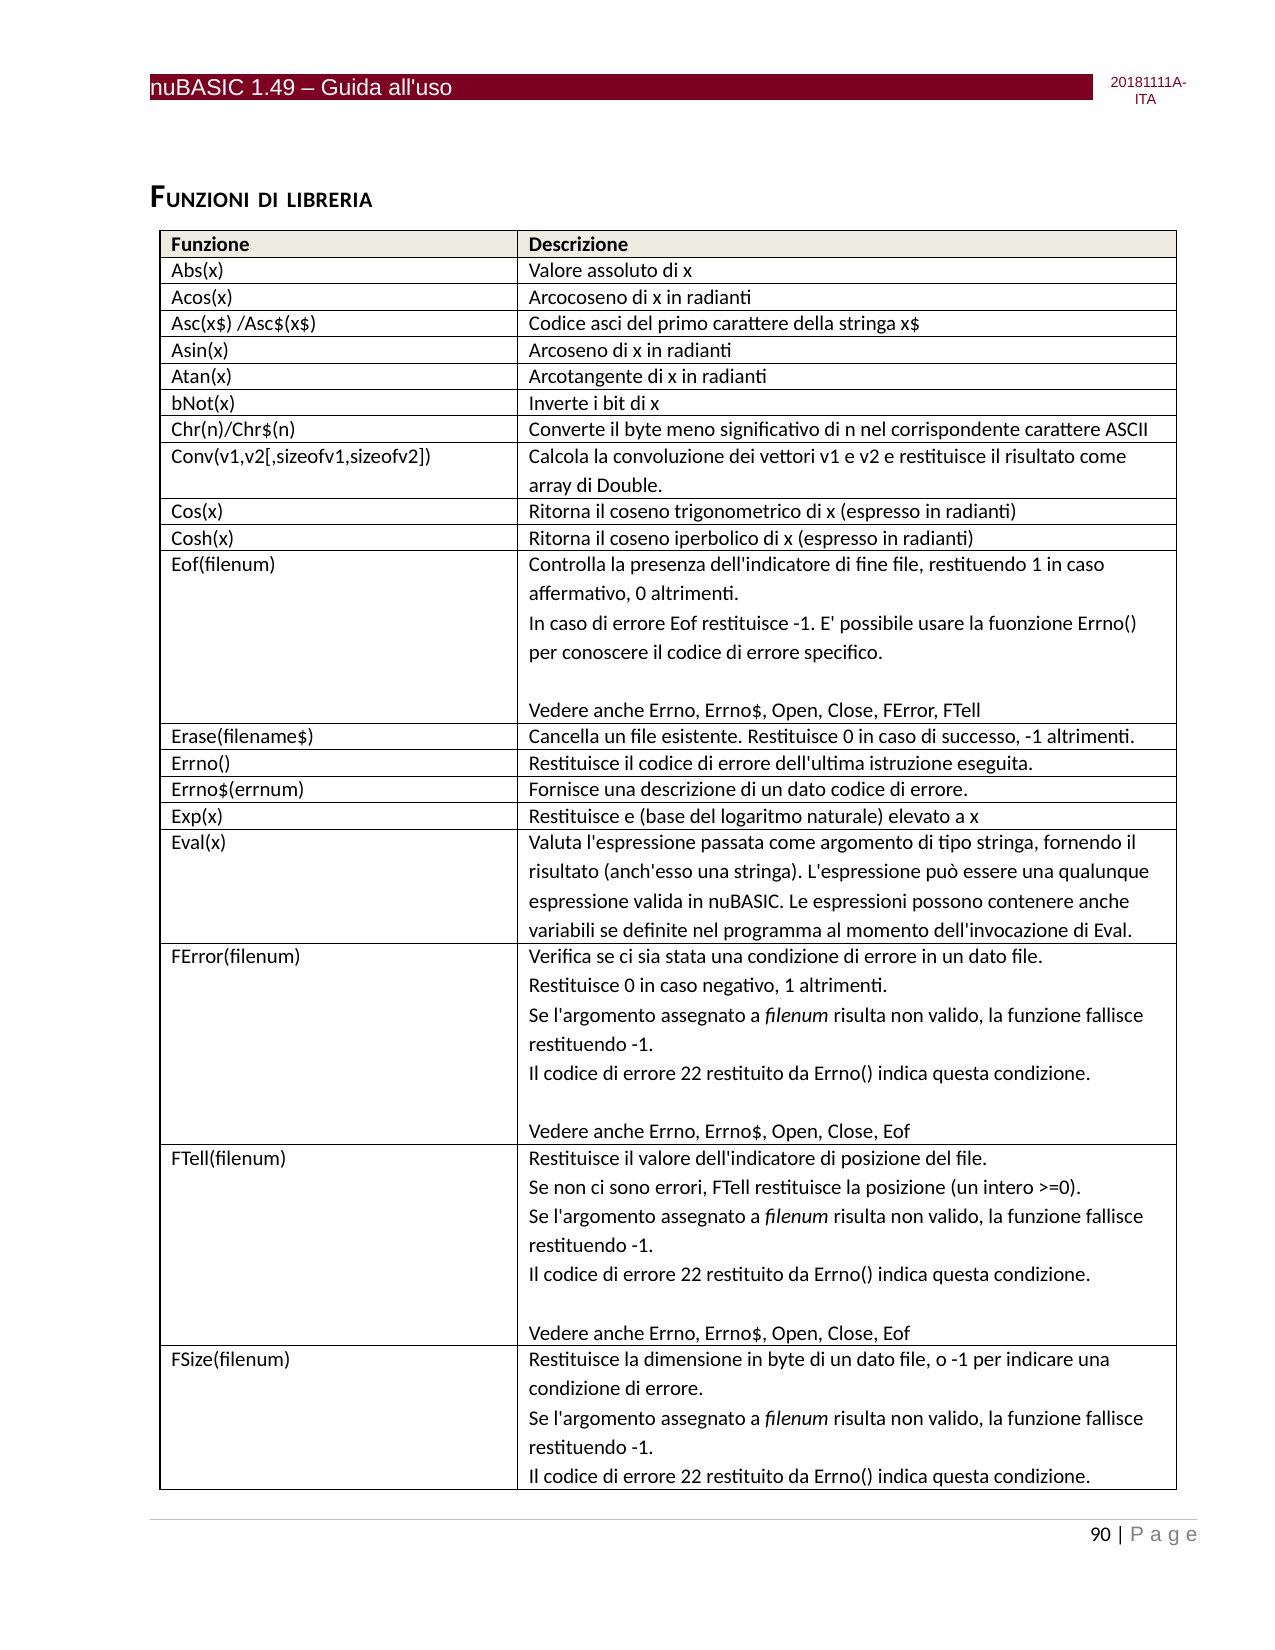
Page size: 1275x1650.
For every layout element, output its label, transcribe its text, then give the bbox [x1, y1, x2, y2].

table_cell Cosh(x) [161, 525, 517, 550]
table_cell Atan(x) [161, 364, 517, 389]
table_cell Conv(v1,v2[,sizeofv1,sizeofv2]) [161, 443, 517, 497]
table_cell Errno() [161, 750, 517, 776]
table_cell Ritorna il coseno trigonometrico di x (espresso in radianti) [518, 499, 1176, 524]
table_cell Codice asci del primo carattere della stringa x$ [518, 311, 1176, 336]
table_cell Calcola la convoluzione dei vettori v1 e v2 e restituisce il risultato come array di Double. [518, 443, 1176, 497]
table_cell Inverte i bit di x [518, 390, 1176, 415]
table_header Funzione [161, 231, 517, 257]
table_cell Converte il byte meno significativo di n nel corrispondente carattere ASCII [518, 416, 1176, 442]
table_cell Cos(x) [161, 499, 517, 524]
table_cell FTell(filenum) [161, 1145, 517, 1345]
table_cell Cancella un file esistente. Restituisce 0 in caso di successo, -1 altrimenti. [518, 724, 1176, 749]
table_cell Restituisce il codice di errore dell'ultima istruzione eseguita. [518, 750, 1176, 776]
table_cell Eof(filenum) [161, 551, 517, 723]
table_cell Errno$(errnum) [161, 777, 517, 802]
table_cell Erase(filename$) [161, 724, 517, 749]
table_cell FError(filenum) [161, 944, 517, 1144]
table_header Descrizione [518, 231, 1176, 257]
table_cell bNot(x) [161, 390, 517, 415]
table_cell Restituisce la dimensione in byte di un dato file, o -1 per indicare una condizione di errore. Se l'argomento assegnato a filenum risulta non valido, la funzione fallisce restituendo -1. Il codice di errore 22 restituito da Errno() indica questa condizione. [518, 1346, 1176, 1488]
table_cell Valuta l'espressione passata come argomento di tipo stringa, fornendo il risultato (anch'esso una stringa). L'espressione può essere una qualunque espressione valida in nuBASIC. Le espressioni possono contenere anche variabili se definite nel programma al momento dell'invocazione di Eval. [518, 830, 1176, 942]
table_cell Chr(n)/Chr$(n) [161, 416, 517, 442]
table_cell Verifica se ci sia stata una condizione di errore in un dato file. Restituisce 0 in caso negativo, 1 altrimenti. Se l'argomento assegnato a filenum risulta non valido, la funzione fallisce restituendo -1. Il codice di errore 22 restituito da Errno() indica questa condizione. Vedere anche Errno, Errno$, Open, Close, Eof [518, 944, 1176, 1144]
table_cell Controlla la presenza dell'indicatore di fine file, restituendo 1 in caso affermativo, 0 altrimenti. In caso di errore Eof restituisce -1. E' possibile usare la fuonzione Errno() per conoscere il codice di errore specifico. Vedere anche Errno, Errno$, Open, Close, FError, FTell [518, 551, 1176, 723]
table_cell Restituisce e (base del logaritmo naturale) elevato a x [518, 803, 1176, 828]
table_cell FSize(filenum) [161, 1346, 517, 1488]
table_cell Asin(x) [161, 337, 517, 362]
table_cell Abs(x) [161, 258, 517, 283]
table_cell Valore assoluto di x [518, 258, 1176, 283]
table_cell Fornisce una descrizione di un dato codice di errore. [518, 777, 1176, 802]
table_cell Acos(x) [161, 284, 517, 309]
table_cell Arcotangente di x in radianti [518, 364, 1176, 389]
table_cell Asc(x$) /Asc$(x$) [161, 311, 517, 336]
table_cell Exp(x) [161, 803, 517, 828]
subtitle Funzioni di libreria [150, 175, 1197, 216]
table_cell Eval(x) [161, 830, 517, 942]
table_cell Ritorna il coseno iperbolico di x (espresso in radianti) [518, 525, 1176, 550]
table_cell Arcoseno di x in radianti [518, 337, 1176, 362]
table_cell Restituisce il valore dell'indicatore di posizione del file. Se non ci sono errori, FTell restituisce la posizione (un intero >=0). Se l'argomento assegnato a filenum risulta non valido, la funzione fallisce restituendo -1. Il codice di errore 22 restituito da Errno() indica questa condizione. Vedere anche Errno, Errno$, Open, Close, Eof [518, 1145, 1176, 1345]
table_cell Arcocoseno di x in radianti [518, 284, 1176, 309]
